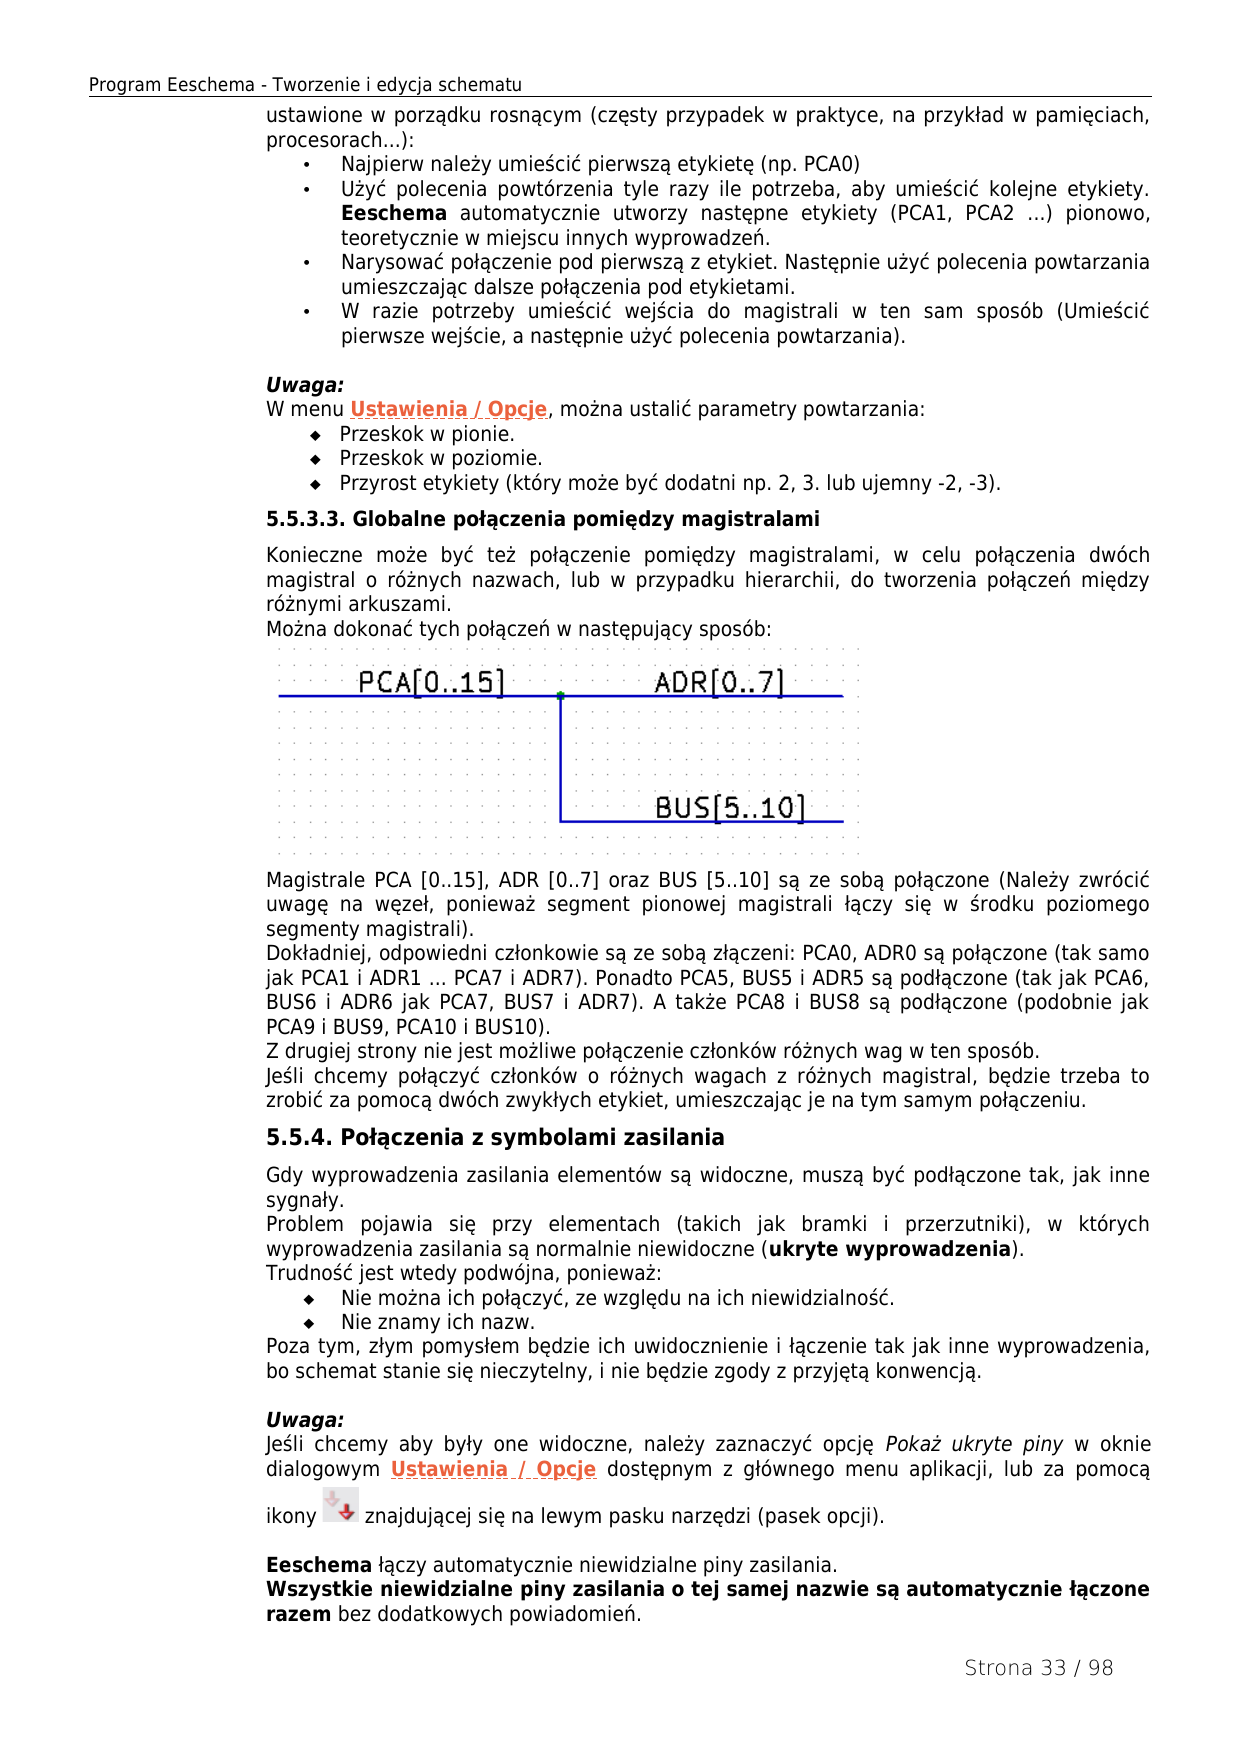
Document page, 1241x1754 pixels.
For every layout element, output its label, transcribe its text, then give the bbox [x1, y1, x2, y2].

text Można dokonać tych połączeń w następujący sposób: [266, 616, 1152, 641]
text Wszystkie niewidzialne piny zasilania o tej samej nazwie są automatycznie łączone razem bez dodatkowych powiadomień. [266, 1577, 1152, 1626]
text W menu Ustawienia / Opcje, można ustalić parametry powtarzania: [266, 397, 1152, 422]
text Uwaga: [266, 1408, 1152, 1432]
text Konieczne może być też połączenie pomiędzy magistralami, w celu połączenia dwóch magistral o różnych nazwach, lub w przypadku hierarchii, do tworzenia połączeń między różnymi arkuszami. [266, 543, 1152, 616]
text Gdy wyprowadzenia zasilania elementów są widoczne, muszą być podłączone tak, jak inne sygnały. [266, 1163, 1152, 1212]
subtitle Globalne połączenia pomiędzy magistralami [266, 507, 1152, 531]
list Użyć polecenia powtórzenia tyle razy ile potrzeba, aby umieścić kolejne etykiety. Eeschema automatycznie utworzy następne etykiety (PCA1, PCA2 ...) pionowo, teoretycznie w miejscu innych wyprowadzeń. [303, 177, 1152, 250]
list Nie znamy ich nazw. [303, 1310, 1152, 1334]
subtitle Połączenia z symbolami zasilania [266, 1124, 1152, 1151]
text Problem pojawia się przy elementach (takich jak bramki i przerzutniki), w których wyprowadzenia zasilania są normalnie niewidoczne (ukryte wyprowadzenia). [266, 1212, 1152, 1261]
text Magistrale PCA [0..15], ADR [0..7] oraz BUS [5..10] są ze sobą połączone (Należy zwrócić uwagę na węzeł, ponieważ segment pionowej magistrali łączy się w środku poziomego segmenty magistrali). [266, 868, 1152, 941]
text Z drugiej strony nie jest możliwe połączenie członków różnych wag w ten sposób. [266, 1039, 1152, 1064]
text Trudność jest wtedy podwójna, ponieważ: [266, 1261, 1152, 1286]
list Przyrost etykiety (który może być dodatni np. 2, 3. lub ujemny -2, -3). [310, 471, 1152, 495]
text Eeschema łączy automatycznie niewidzialne piny zasilania. [266, 1552, 1152, 1577]
list Przeskok w pionie. [310, 422, 1152, 446]
text Poza tym, złym pomysłem będzie ich uwidocznienie i łączenie tak jak inne wyprowadzenia, bo schemat stanie się nieczytelny, i nie będzie zgody z przyjętą konwencją. [266, 1334, 1152, 1383]
picture [322, 1487, 359, 1522]
list Narysować połączenie pod pierwszą z etykiet. Następnie użyć polecenia powtarzania umieszczając dalsze połączenia pod etykietami. [303, 250, 1152, 299]
list Przeskok w poziomie. [310, 446, 1152, 471]
list W razie potrzeby umieścić wejścia do magistrali w ten sam sposób (Umieścić pierwsze wejście, a następnie użyć polecenia powtarzania). [303, 299, 1152, 348]
text ustawione w porządku rosnącym (częsty przypadek w praktyce, na przykład w pamięciach, procesorach...): [266, 103, 1152, 152]
text Dokładniej, odpowiedni członkowie są ze sobą złączeni: PCA0, ADR0 są połączone (tak samo jak PCA1 i ADR1 ... PCA7 i ADR7). Ponadto PCA5, BUS5 i ADR5 są podłączone (tak jak PCA6, BUS6 i ADR6 jak PCA7, BUS7 i ADR7). A także PCA8 i BUS8 są podłączone (podobnie jak PCA9 i BUS9, PCA10 i BUS10). [266, 941, 1152, 1039]
text Jeśli chcemy połączyć członków o różnych wagach z różnych magistral, będzie trzeba to zrobić za pomocą dwóch zwykłych etykiet, umieszczając je na tym samym połączeniu. [266, 1064, 1152, 1113]
text Uwaga: [266, 373, 1152, 397]
picture [265, 646, 864, 862]
text Jeśli chcemy aby były one widoczne, należy zaznaczyć opcję Pokaż ukryte piny w oknie dialogowym Ustawienia / Opcje dostępnym z głównego menu aplikacji, lub za pomocą ikony znajdującej się na lewym pasku narzędzi (pasek opcji). [266, 1432, 1152, 1528]
list Nie można ich połączyć, ze względu na ich niewidzialność. [303, 1286, 1152, 1310]
list Najpierw należy umieścić pierwszą etykietę (np. PCA0) [303, 152, 1152, 177]
